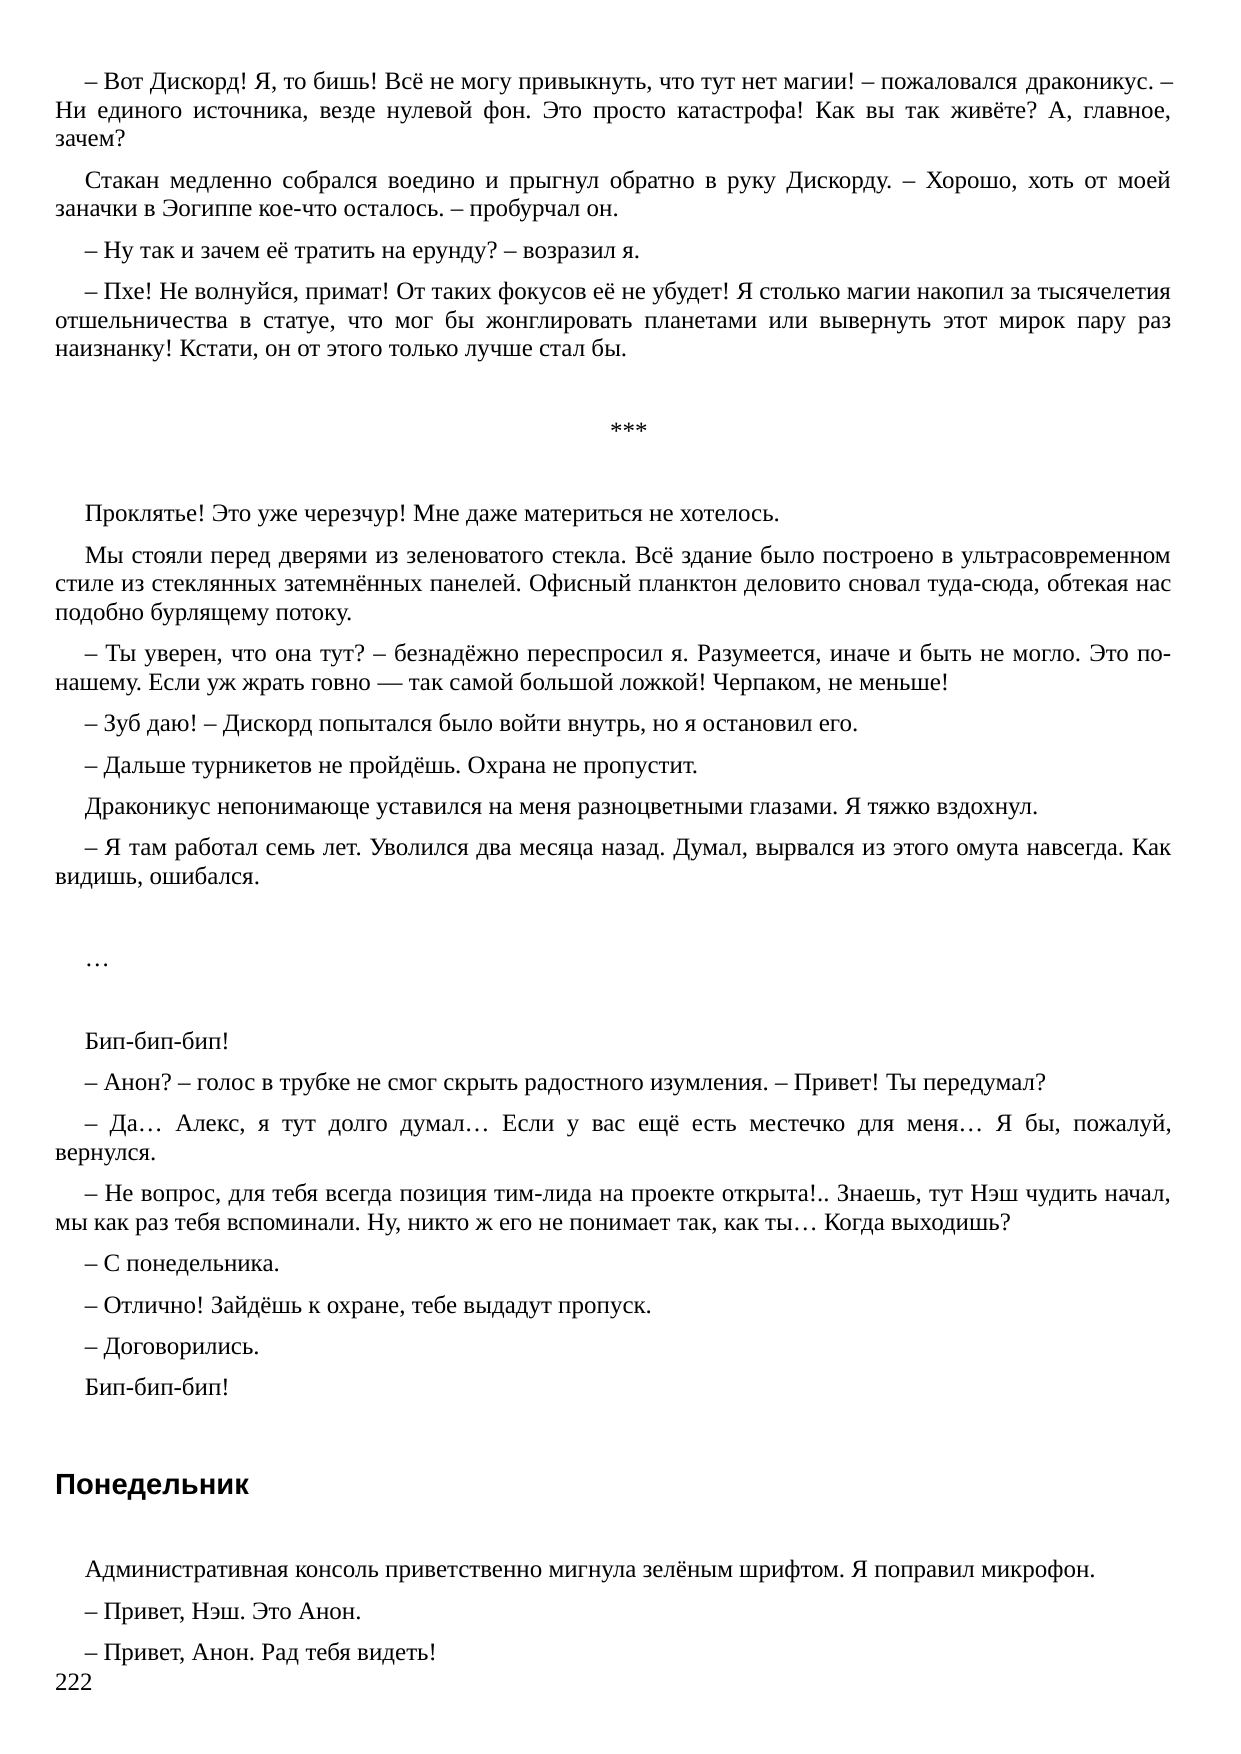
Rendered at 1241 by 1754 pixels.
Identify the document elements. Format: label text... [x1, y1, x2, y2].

subtitle Понедельник [55, 1467, 1173, 1501]
text Бип-бип-бип! [55, 1026, 1173, 1055]
text – Вот Дискорд! Я, то бишь! Всё не могу привыкнуть, что тут нет магии! – пожаловался драконикус. – Ни единого источника, везде нулевой фон. Это просто катастрофа! Как вы так живёте? А, главное, зачем? [55, 66, 1173, 152]
text – Да… Алекс, я тут долго думал… Если у вас ещё есть местечко для меня… Я бы, пожалуй, вернулся. [55, 1108, 1173, 1166]
text – Пхе! Не волнуйся, примат! От таких фокусов её не убудет! Я столько магии накопил за тысячелетия отшельничества в статуе, что мог бы жонглировать планетами или вывернуть этот мирок пару раз наизнанку! Кстати, он от этого только лучше стал бы. [55, 276, 1173, 362]
text – Ты уверен, что она тут? – безнадёжно переспросил я. Разумеется, иначе и быть не могло. Это по-нашему. Если уж жрать говно — так самой большой ложкой! Черпаком, не меньше! [55, 638, 1173, 696]
text – Ну так и зачем её тратить на ерунду? – возразил я. [55, 235, 1173, 263]
text … [55, 943, 1173, 972]
text Административная консоль приветственно мигнула зелёным шрифтом. Я поправил микрофон. [55, 1554, 1173, 1583]
text Мы стояли перед дверями из зеленоватого стекла. Всё здание было построено в ультрасовременном стиле из стеклянных затемнённых панелей. Офисный планктон деловито сновал туда-сюда, обтекая нас подобно бурлящему потоку. [55, 540, 1173, 626]
text – Дальше турникетов не пройдёшь. Охрана не пропустит. [55, 750, 1173, 778]
text *** [55, 416, 1173, 445]
text – Не вопрос, для тебя всегда позиция тим-лида на проекте открыта!.. Знаешь, тут Нэш чудить начал, мы как раз тебя вспоминали. Ну, никто ж его не понимает так, как ты… Когда выходишь? [55, 1178, 1173, 1236]
text – Договорились. [55, 1331, 1173, 1360]
text – Привет, Анон. Рад тебя видеть! [55, 1637, 1173, 1666]
text – Зуб даю! – Дискорд попытался было войти внутрь, но я остановил его. [55, 708, 1173, 737]
text – Анон? – голос в трубке не смог скрыть радостного изумления. – Привет! Ты передумал? [55, 1067, 1173, 1096]
text – С понедельника. [55, 1248, 1173, 1277]
text Драконикус непонимающе уставился на меня разноцветными глазами. Я тяжко вздохнул. [55, 791, 1173, 820]
text – Привет, Нэш. Это Анон. [55, 1596, 1173, 1624]
text – Я там работал семь лет. Уволился два месяца назад. Думал, вырвался из этого омута навсегда. Как видишь, ошибался. [55, 832, 1173, 890]
text Проклятье! Это уже черезчур! Мне даже материться не хотелось. [55, 498, 1173, 527]
text – Отлично! Зайдёшь к охране, тебе выдадут пропуск. [55, 1290, 1173, 1318]
text Стакан медленно собрался воедино и прыгнул обратно в руку Дискорду. – Хорошо, хоть от моей заначки в Эогиппе кое-что осталось. – пробурчал он. [55, 165, 1173, 222]
text Бип-бип-бип! [55, 1372, 1173, 1401]
